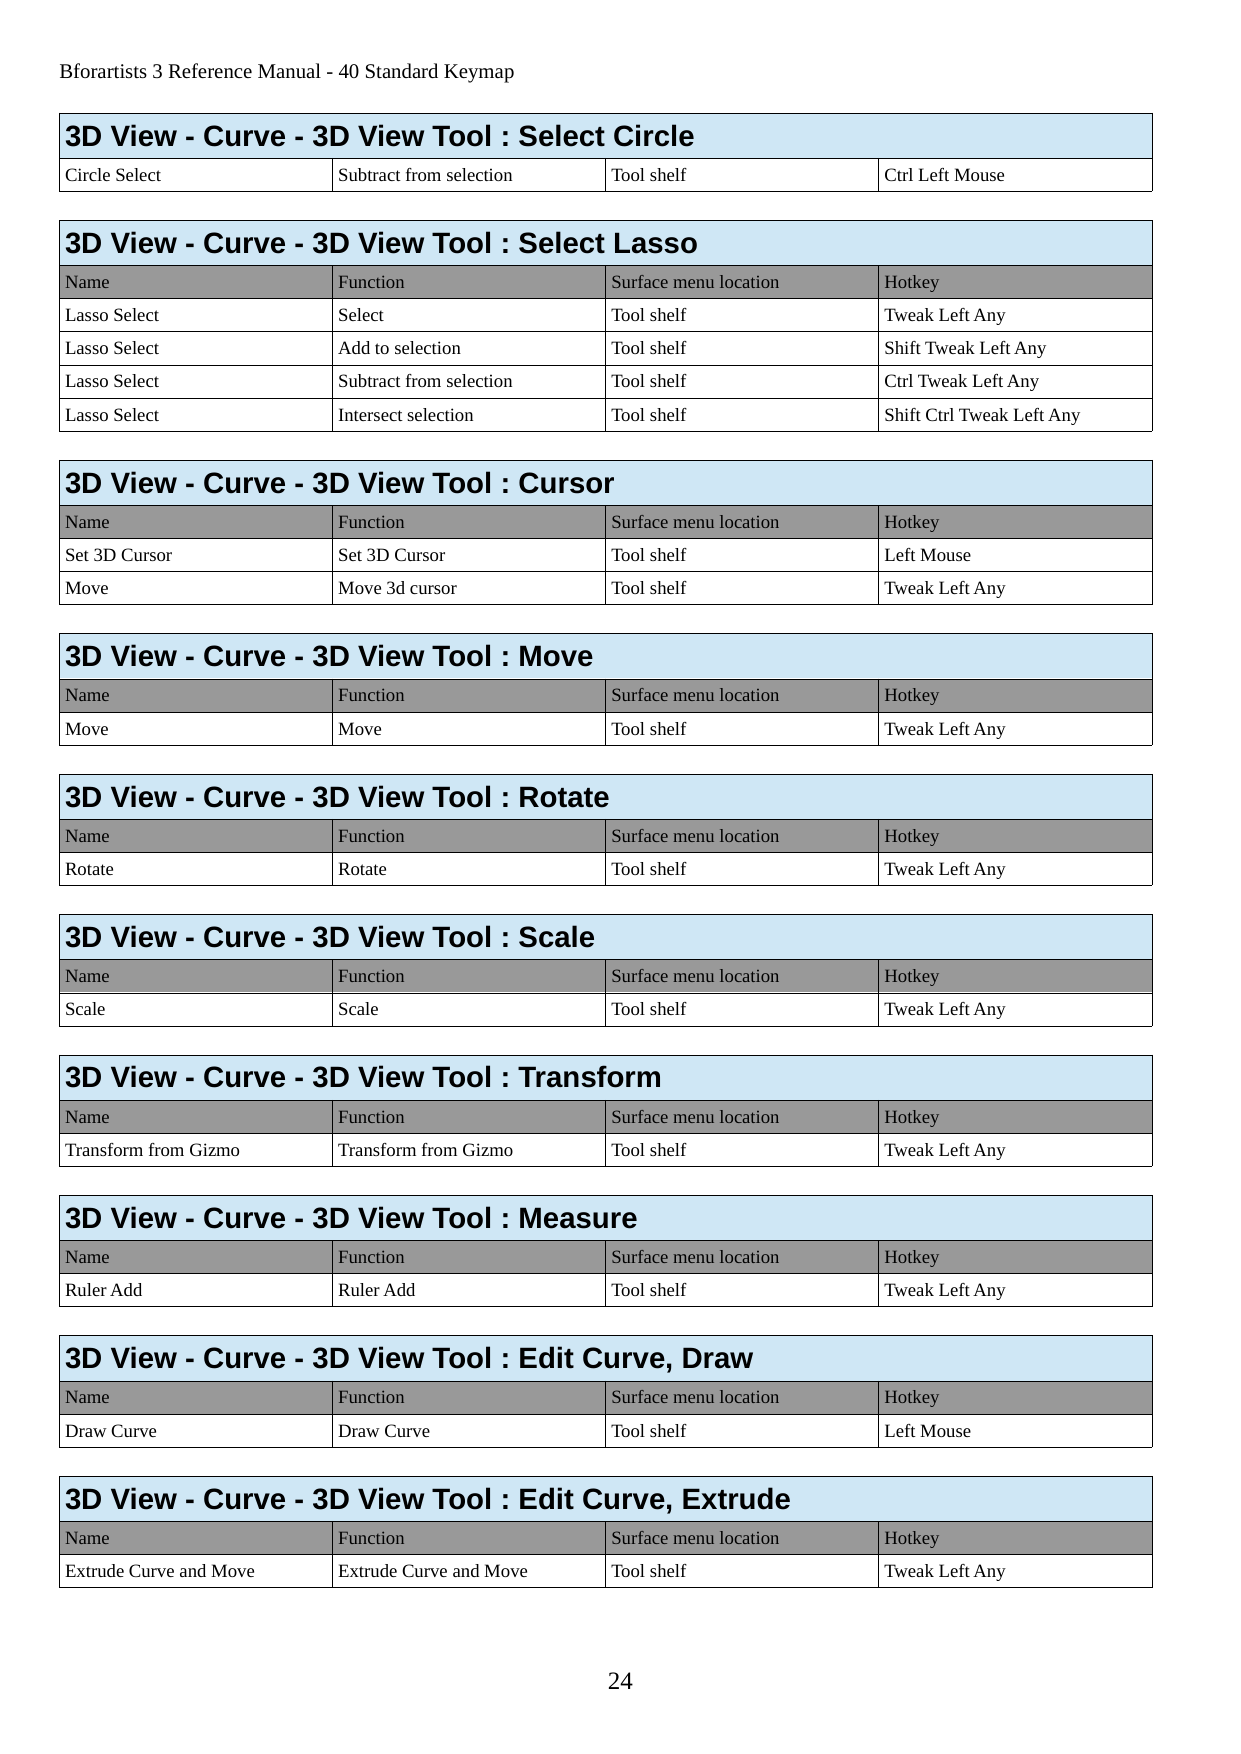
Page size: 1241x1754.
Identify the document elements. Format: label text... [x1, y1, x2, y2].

table_cell Ctrl Left Mouse [879, 159, 1152, 191]
table_cell Select [333, 299, 605, 331]
table_cell Tool shelf [606, 366, 878, 398]
table_header 3D View - Curve - 3D View Tool : Measure [60, 1196, 1152, 1240]
table_header 3D View - Curve - 3D View Tool : Rotate [60, 775, 1152, 819]
table_cell Lasso Select [60, 366, 332, 398]
table_cell Move [60, 713, 332, 745]
table_cell Name [60, 1522, 332, 1554]
table_cell Function [333, 680, 605, 712]
table_cell Tool shelf [606, 299, 878, 331]
table_cell Circle Select [60, 159, 332, 191]
table_cell Left Mouse [879, 1415, 1152, 1447]
table_cell Extrude Curve and Move [333, 1555, 605, 1587]
table_cell Scale [60, 994, 332, 1026]
table_header 3D View - Curve - 3D View Tool : Move [60, 634, 1152, 678]
table_cell Shift Ctrl Tweak Left Any [879, 399, 1152, 431]
table_cell Tool shelf [606, 853, 878, 885]
table_cell Extrude Curve and Move [60, 1555, 332, 1587]
table_cell Intersect selection [333, 399, 605, 431]
table_cell Draw Curve [333, 1415, 605, 1447]
table_cell Set 3D Cursor [60, 539, 332, 571]
table_cell Tweak Left Any [879, 299, 1152, 331]
table_cell Tool shelf [606, 572, 878, 604]
table_cell Name [60, 266, 332, 298]
table_cell Hotkey [879, 820, 1152, 852]
table_cell Name [60, 680, 332, 712]
table_cell Function [333, 1101, 605, 1133]
table_cell Move 3d cursor [333, 572, 605, 604]
table_cell Hotkey [879, 266, 1152, 298]
table_cell Rotate [60, 853, 332, 885]
table_cell Transform from Gizmo [60, 1134, 332, 1166]
table_cell Tool shelf [606, 1274, 878, 1306]
table_header 3D View - Curve - 3D View Tool : Transform [60, 1056, 1152, 1100]
table_cell Surface menu location [606, 680, 878, 712]
table_cell Surface menu location [606, 1522, 878, 1554]
table_cell Tool shelf [606, 1555, 878, 1587]
table_header 3D View - Curve - 3D View Tool : Edit Curve, Draw [60, 1336, 1152, 1381]
table_cell Tool shelf [606, 399, 878, 431]
table_cell Tool shelf [606, 332, 878, 364]
table_cell Surface menu location [606, 820, 878, 852]
table_cell Lasso Select [60, 399, 332, 431]
table_cell Lasso Select [60, 332, 332, 364]
table_cell Ruler Add [333, 1274, 605, 1306]
table_header 3D View - Curve - 3D View Tool : Select Circle [60, 114, 1152, 158]
table_cell Tweak Left Any [879, 713, 1152, 745]
table_header 3D View - Curve - 3D View Tool : Cursor [60, 461, 1152, 505]
table_cell Function [333, 820, 605, 852]
table_cell Subtract from selection [333, 366, 605, 398]
table_cell Surface menu location [606, 1101, 878, 1133]
table_cell Hotkey [879, 960, 1152, 992]
table_header 3D View - Curve - 3D View Tool : Select Lasso [60, 221, 1152, 265]
table_cell Surface menu location [606, 1382, 878, 1414]
table_cell Ctrl Tweak Left Any [879, 366, 1152, 398]
table_cell Function [333, 1522, 605, 1554]
table_cell Tweak Left Any [879, 1134, 1152, 1166]
table_cell Tool shelf [606, 539, 878, 571]
table_cell Tool shelf [606, 713, 878, 745]
table_cell Surface menu location [606, 960, 878, 992]
table_cell Surface menu location [606, 506, 878, 538]
table_cell Hotkey [879, 506, 1152, 538]
table_cell Name [60, 1241, 332, 1273]
table_cell Name [60, 1382, 332, 1414]
table_cell Function [333, 1241, 605, 1273]
table_cell Left Mouse [879, 539, 1152, 571]
table_cell Tool shelf [606, 159, 878, 191]
table_cell Move [333, 713, 605, 745]
table_cell Tweak Left Any [879, 853, 1152, 885]
table_cell Name [60, 960, 332, 992]
table_cell Ruler Add [60, 1274, 332, 1306]
table_cell Function [333, 266, 605, 298]
table_cell Set 3D Cursor [333, 539, 605, 571]
table_cell Tool shelf [606, 1415, 878, 1447]
table_cell Hotkey [879, 1382, 1152, 1414]
table_cell Tweak Left Any [879, 1555, 1152, 1587]
table_cell Transform from Gizmo [333, 1134, 605, 1166]
table_cell Tweak Left Any [879, 1274, 1152, 1306]
table_cell Function [333, 960, 605, 992]
table_cell Subtract from selection [333, 159, 605, 191]
table_cell Name [60, 1101, 332, 1133]
table_cell Function [333, 1382, 605, 1414]
table_cell Move [60, 572, 332, 604]
table_cell Scale [333, 994, 605, 1026]
table_cell Shift Tweak Left Any [879, 332, 1152, 364]
table_cell Tool shelf [606, 994, 878, 1026]
table_header 3D View - Curve - 3D View Tool : Scale [60, 915, 1152, 959]
table_cell Surface menu location [606, 266, 878, 298]
table_cell Add to selection [333, 332, 605, 364]
table_cell Surface menu location [606, 1241, 878, 1273]
table_cell Tweak Left Any [879, 572, 1152, 604]
table_cell Rotate [333, 853, 605, 885]
table_cell Function [333, 506, 605, 538]
table_cell Tool shelf [606, 1134, 878, 1166]
table_cell Tweak Left Any [879, 994, 1152, 1026]
table_cell Name [60, 506, 332, 538]
table_cell Hotkey [879, 680, 1152, 712]
table_header 3D View - Curve - 3D View Tool : Edit Curve, Extrude [60, 1477, 1152, 1521]
table_cell Lasso Select [60, 299, 332, 331]
table_cell Name [60, 820, 332, 852]
table_cell Hotkey [879, 1241, 1152, 1273]
table_cell Hotkey [879, 1522, 1152, 1554]
table_cell Hotkey [879, 1101, 1152, 1133]
table_cell Draw Curve [60, 1415, 332, 1447]
